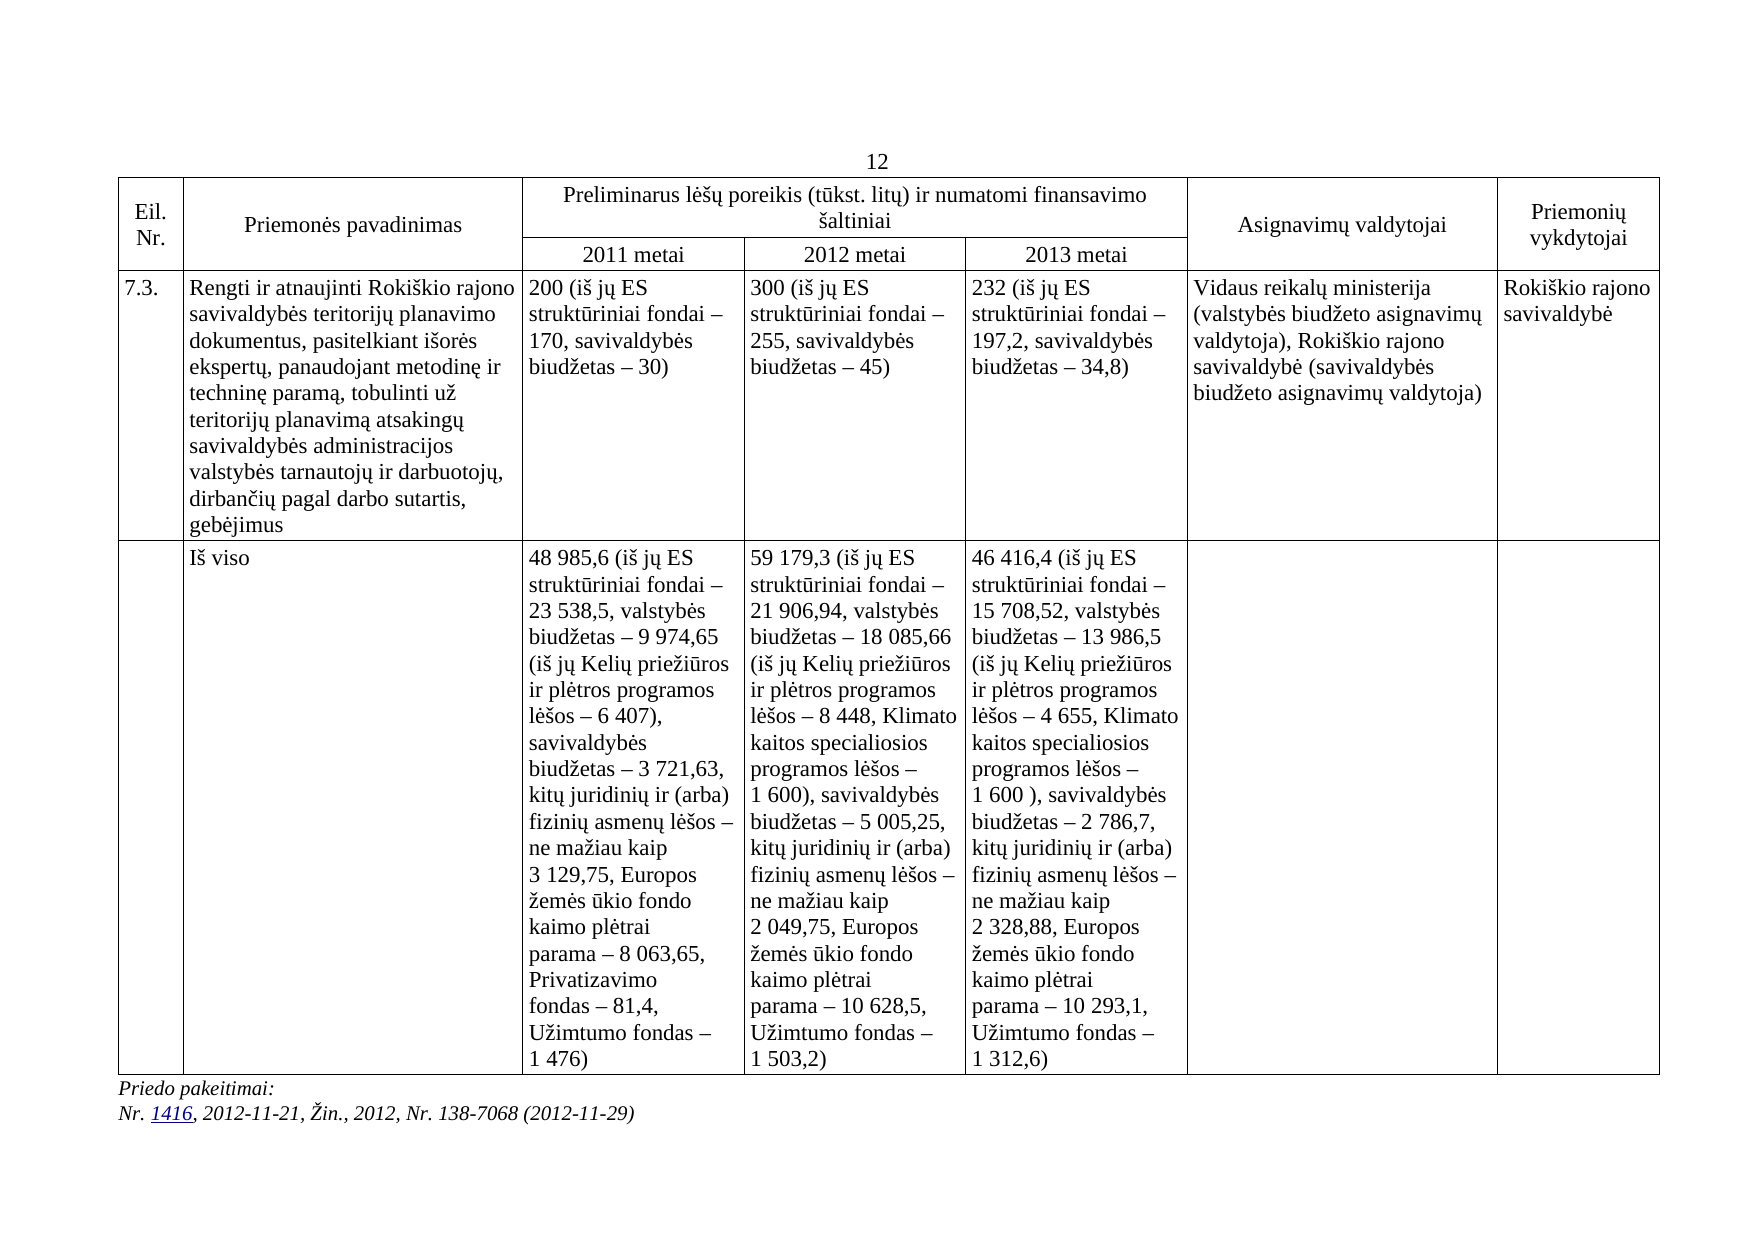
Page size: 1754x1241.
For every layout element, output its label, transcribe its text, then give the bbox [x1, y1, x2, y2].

text Priedo pakeitimai: [118, 1075, 1636, 1099]
table_cell Rokiškio rajono savivaldybė [1498, 271, 1659, 540]
table_cell Iš viso [184, 541, 522, 1074]
table_cell 200 (iš jų ES struktūriniai fondai – 170, savivaldybės biudžetas – 30) [523, 271, 744, 540]
table_cell 232 (iš jų ES struktūriniai fondai – 197,2, savivaldybės biudžetas – 34,8) [966, 271, 1187, 540]
table_cell 59 179,3 (iš jų ES struktūriniai fondai –21 906,94, valstybės biudžetas – 18 085,66 (iš jų Kelių priežiūros ir plėtros programos lėšos – 8 448, Klimato kaitos specialiosios programos lėšos – 1 600), savivaldybės biudžetas – 5 005,25, kitų juridinių ir (arba) fizinių asmenų lėšos – ne mažiau kaip 2 049,75, Europos žemės ūkio fondo kaimo plėtrai parama – 10 628,5, Užimtumo fondas –1 503,2) [745, 541, 965, 1074]
table_header Preliminarus lėšų poreikis (tūkst. litų) ir numatomi finansavimo šaltiniai [523, 178, 1187, 237]
table_header Priemonių vykdytojai [1498, 178, 1659, 270]
table_cell 2011 metai [523, 238, 744, 270]
table_header Eil. Nr. [119, 178, 183, 270]
table_cell Rengti ir atnaujinti Rokiškio rajono savivaldybės teritorijų planavimo dokumentus, pasitelkiant išorės ekspertų, panaudojant metodinę ir techninę paramą, tobulinti už teritorijų planavimą atsakingų savivaldybės administracijos valstybės tarnautojų ir darbuotojų, dirbančių pagal darbo sutartis, gebėjimus [184, 271, 522, 540]
table_header Priemonės pavadinimas [184, 178, 522, 270]
table_header Asignavimų valdytojai [1188, 178, 1497, 270]
table_cell 48 985,6 (iš jų ES struktūriniai fondai –23 538,5, valstybės biudžetas – 9 974,65 (iš jų Kelių priežiūros ir plėtros programos lėšos – 6 407), savivaldybės biudžetas – 3 721,63, kitų juridinių ir (arba) fizinių asmenų lėšos – ne mažiau kaip 3 129,75, Europos žemės ūkio fondo kaimo plėtrai parama – 8 063,65, Privatizavimo fondas – 81,4, Užimtumo fondas – 1 476) [523, 541, 744, 1074]
table_cell 2012 metai [745, 238, 965, 270]
table_cell [1188, 541, 1497, 1074]
table_cell 46 416,4 (iš jų ES struktūriniai fondai –15 708,52, valstybės biudžetas – 13 986,5 (iš jų Kelių priežiūros ir plėtros programos lėšos – 4 655, Klimato kaitos specialiosios programos lėšos – 1 600 ), savivaldybės biudžetas – 2 786,7, kitų juridinių ir (arba) fizinių asmenų lėšos – ne mažiau kaip 2 328,88, Europos žemės ūkio fondo kaimo plėtrai parama – 10 293,1, Užimtumo fondas – 1 312,6) [966, 541, 1187, 1074]
table_cell [119, 541, 183, 1074]
table_cell 2013 metai [966, 238, 1187, 270]
table_cell 7.3. [119, 271, 183, 540]
table_cell [1498, 541, 1659, 1074]
table_cell Vidaus reikalų ministerija (valstybės biudžeto asignavimų valdytoja), Rokiškio rajono savivaldybė (savivaldybės biudžeto asignavimų valdytoja) [1188, 271, 1497, 540]
table_cell 300 (iš jų ES struktūriniai fondai – 255, savivaldybės biudžetas – 45) [745, 271, 965, 540]
text Nr. 1416, 2012-11-21, Žin., 2012, Nr. 138-7068 (2012-11-29) [118, 1099, 1636, 1126]
